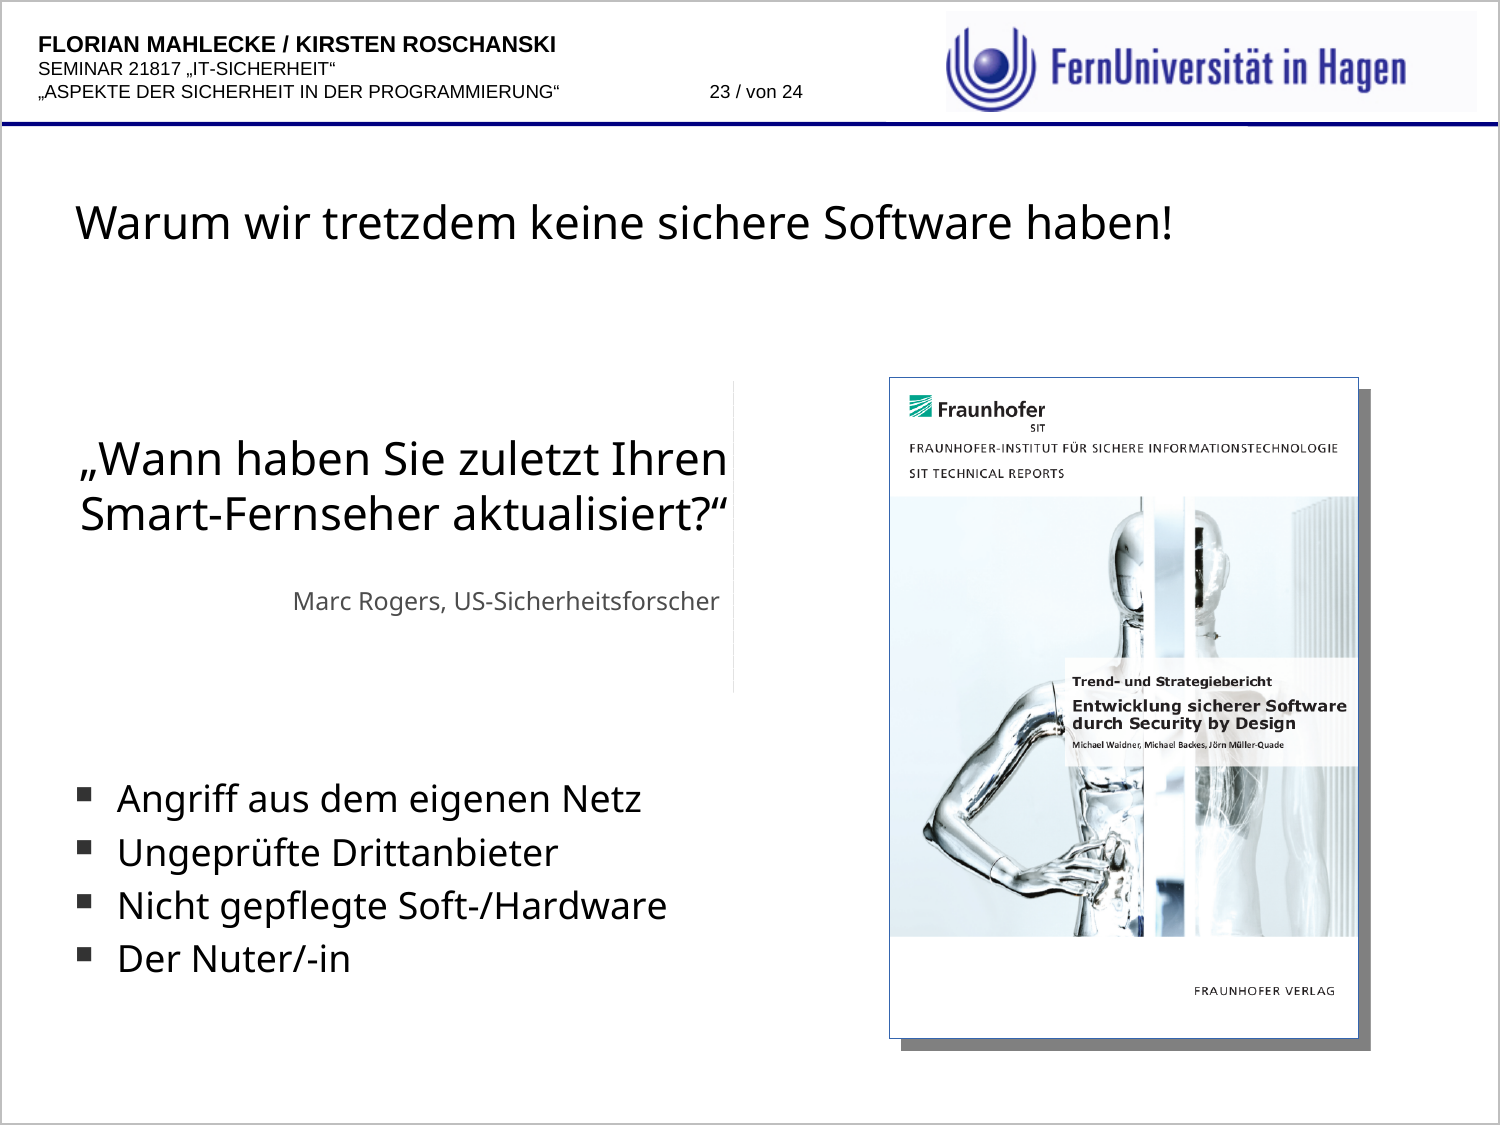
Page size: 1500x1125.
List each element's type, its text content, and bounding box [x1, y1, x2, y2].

picture [889, 377, 1359, 1039]
list „Wann haben Sie zuletzt Ihren Smart-Fernseher aktualisiert?“ Marc Rogers, US-Sicherheitsforscher [75, 381, 734, 693]
list Angriff aus dem eigenen Netz Ungeprüfte Drittanbieter Nicht gepflegte Soft-/Hardware Der Nuter/-in [75, 722, 734, 1034]
picture [946, 11, 1477, 112]
title Warum wir tretzdem keine sichere Software haben! [75, 127, 1425, 316]
